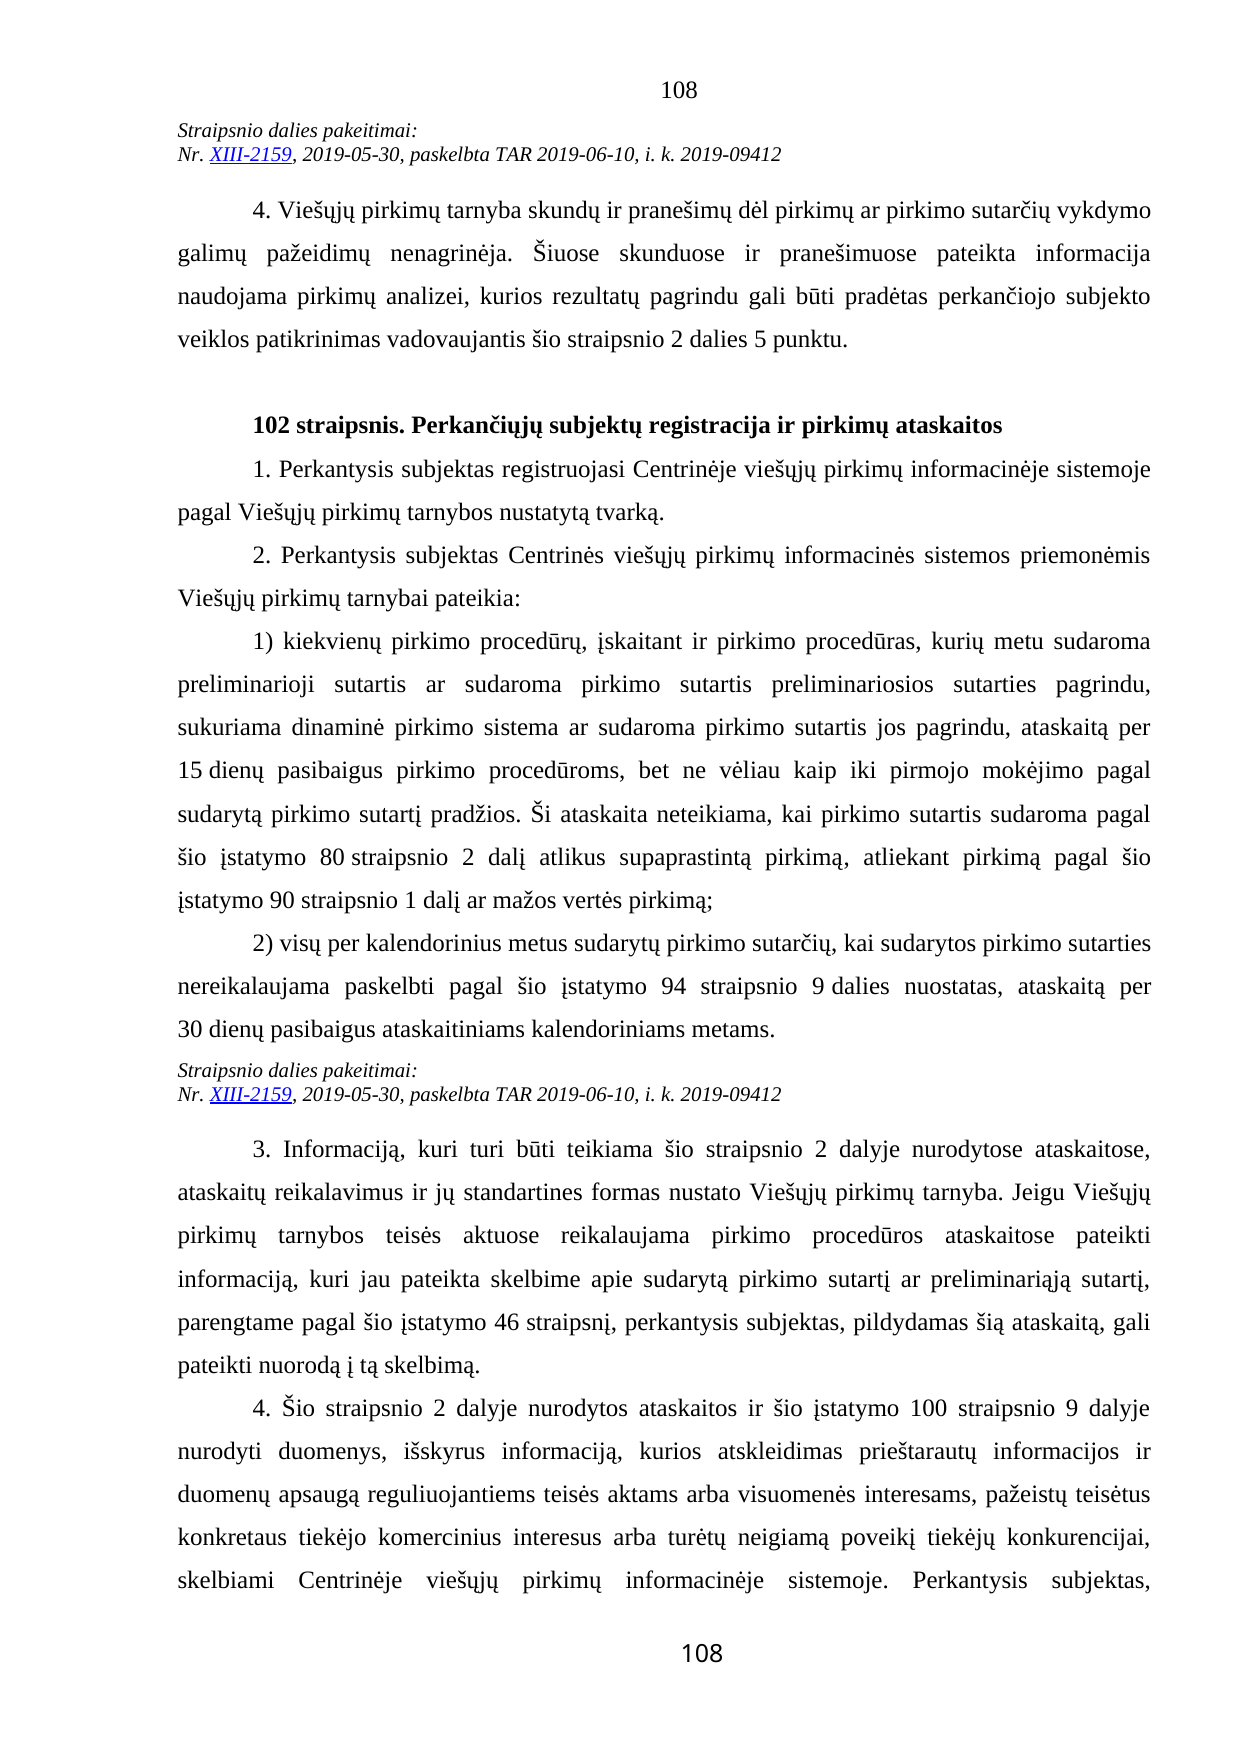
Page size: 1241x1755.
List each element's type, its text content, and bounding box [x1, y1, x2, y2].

text 4. Viešųjų pirkimų tarnyba skundų ir pranešimų dėl pirkimų ar pirkimo sutarčių vykdymo galimų pažeidimų nenagrinėja. Šiuose skunduose ir pranešimuose pateikta informacija naudojama pirkimų analizei, kurios rezultatų pagrindu gali būti pradėtas perkančiojo subjekto veiklos patikrinimas vadovaujantis šio straipsnio 2 dalies 5 punktu. [177, 195, 1152, 353]
text Straipsnio dalies pakeitimai: [177, 1057, 1152, 1082]
text 1. Perkantysis subjektas registruojasi Centrinėje viešųjų pirkimų informacinėje sistemoje pagal Viešųjų pirkimų tarnybos nustatytą tvarką. [177, 454, 1152, 526]
text 3. Informaciją, kuri turi būti teikiama šio straipsnio 2 dalyje nurodytose ataskaitose, ataskaitų reikalavimus ir jų standartines formas nustato Viešųjų pirkimų tarnyba. Jeigu Viešųjų pirkimų tarnybos teisės aktuose reikalaujama pirkimo procedūros ataskaitose pateikti informaciją, kuri jau pateikta skelbime apie sudarytą pirkimo sutartį ar preliminariąją sutartį, parengtame pagal šio įstatymo 46 straipsnį, perkantysis subjektas, pildydamas šią ataskaitą, gali pateikti nuorodą į tą skelbimą. [177, 1134, 1152, 1379]
text 4. Šio straipsnio 2 dalyje nurodytos ataskaitos ir šio įstatymo 100 straipsnio 9 dalyje nurodyti duomenys, išskyrus informaciją, kurios atskleidimas prieštarautų informacijos ir duomenų apsaugą reguliuojantiems teisės aktams arba visuomenės interesams, pažeistų teisėtus konkretaus tiekėjo komercinius interesus arba turėtų neigiamą poveikį tiekėjų konkurencijai, skelbiami Centrinėje viešųjų pirkimų informacinėje sistemoje. Perkantysis subjektas, [177, 1393, 1152, 1594]
text 2) visų per kalendorinius metus sudarytų pirkimo sutarčių, kai sudarytos pirkimo sutarties nereikalaujama paskelbti pagal šio įstatymo 94 straipsnio 9 dalies nuostatas, ataskaitą per 30 dienų pasibaigus ataskaitiniams kalendoriniams metams. [177, 928, 1152, 1043]
text 2. Perkantysis subjektas Centrinės viešųjų pirkimų informacinės sistemos priemonėmis Viešųjų pirkimų tarnybai pateikia: [177, 540, 1152, 612]
text Straipsnio dalies pakeitimai: [177, 118, 1152, 142]
text Nr. XIII-2159, 2019-05-30, paskelbta TAR 2019-06-10, i. k. 2019-09412 [177, 1082, 1152, 1106]
text Nr. XIII-2159, 2019-05-30, paskelbta TAR 2019-06-10, i. k. 2019-09412 [177, 142, 1152, 166]
text 1) kiekvienų pirkimo procedūrų, įskaitant ir pirkimo procedūras, kurių metu sudaroma preliminarioji sutartis ar sudaroma pirkimo sutartis preliminariosios sutarties pagrindu, sukuriama dinaminė pirkimo sistema ar sudaroma pirkimo sutartis jos pagrindu, ataskaitą per 15 dienų pasibaigus pirkimo procedūroms, bet ne vėliau kaip iki pirmojo mokėjimo pagal sudarytą pirkimo sutartį pradžios. Ši ataskaita neteikiama, kai pirkimo sutartis sudaroma pagal šio įstatymo 80 straipsnio 2 dalį atlikus supaprastintą pirkimą, atliekant pirkimą pagal šio įstatymo 90 straipsnio 1 dalį ar mažos vertės pirkimą; [177, 626, 1152, 914]
text 102 straipsnis. Perkančiųjų subjektų registracija ir pirkimų ataskaitos [177, 411, 1152, 439]
